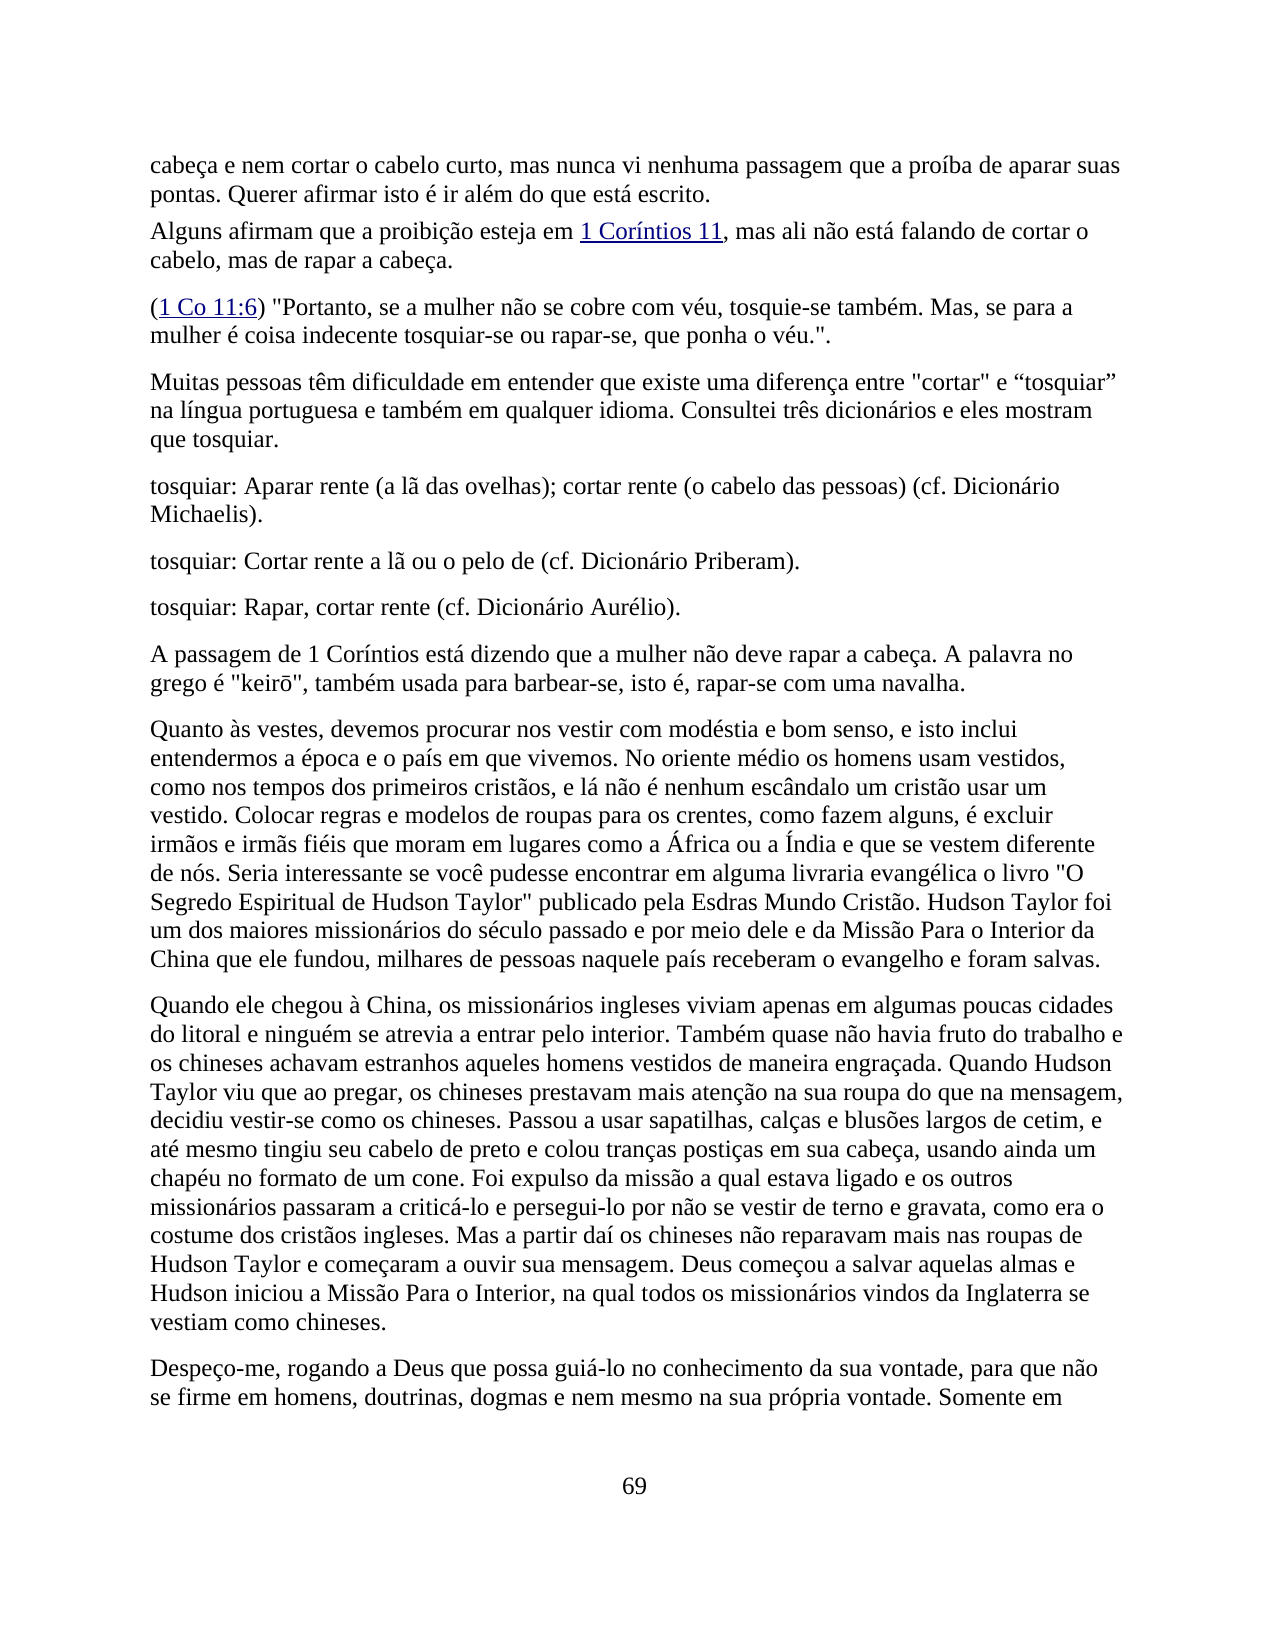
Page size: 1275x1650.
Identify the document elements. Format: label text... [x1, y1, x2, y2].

text tosquiar: Rapar, cortar rente (cf. Dicionário Aurélio). [150, 592, 1125, 621]
text A passagem de 1 Coríntios está dizendo que a mulher não deve rapar a cabeça. A palavra no grego é "keirō", também usada para barbear-se, isto é, rapar-se com uma navalha. [150, 639, 1125, 696]
text Alguns afirmam que a proibição esteja em 1 Coríntios 11, mas ali não está falando de cortar o cabelo, mas de rapar a cabeça. [150, 216, 1125, 274]
text tosquiar: Aparar rente (a lã das ovelhas); cortar rente (o cabelo das pessoas) (cf. Dicionário Michaelis). [150, 471, 1125, 528]
text Muitas pessoas têm dificuldade em entender que existe uma diferença entre "cortar" e “tosquiar” na língua portuguesa e também em qualquer idioma. Consultei três dicionários e eles mostram que tosquiar. [150, 367, 1125, 453]
text Quanto às vestes, devemos procurar nos vestir com modéstia e bom senso, e isto inclui entendermos a época e o país em que vivemos. No oriente médio os homens usam vestidos, como nos tempos dos primeiros cristãos, e lá não é nenhum escândalo um cristão usar um vestido. Colocar regras e modelos de roupas para os crentes, como fazem alguns, é excluir irmãos e irmãs fiéis que moram em lugares como a África ou a Índia e que se vestem diferente de nós. Seria interessante se você pudesse encontrar em alguma livraria evangélica o livro "O Segredo Espiritual de Hudson Taylor" publicado pela Esdras Mundo Cristão. Hudson Taylor foi um dos maiores missionários do século passado e por meio dele e da Missão Para o Interior da China que ele fundou, milhares de pessoas naquele país receberam o evangelho e foram salvas. [150, 714, 1125, 973]
text Despeço-me, rogando a Deus que possa guiá-lo no conhecimento da sua vontade, para que não se firme em homens, doutrinas, dogmas e nem mesmo na sua própria vontade. Somente em [150, 1353, 1125, 1411]
text cabeça e nem cortar o cabelo curto, mas nunca vi nenhuma passagem que a proíba de aparar suas pontas. Querer afirmar isto é ir além do que está escrito. [150, 150, 1125, 207]
text Quando ele chegou à China, os missionários ingleses viviam apenas em algumas poucas cidades do litoral e ninguém se atrevia a entrar pelo interior. Também quase não havia fruto do trabalho e os chineses achavam estranhos aqueles homens vestidos de maneira engraçada. Quando Hudson Taylor viu que ao pregar, os chineses prestavam mais atenção na sua roupa do que na mensagem, decidiu vestir-se como os chineses. Passou a usar sapatilhas, calças e blusões largos de cetim, e até mesmo tingiu seu cabelo de preto e colou tranças postiças em sua cabeça, usando ainda um chapéu no formato de um cone. Foi expulso da missão a qual estava ligado e os outros missionários passaram a criticá-lo e persegui-lo por não se vestir de terno e gravata, como era o costume dos cristãos ingleses. Mas a partir daí os chineses não reparavam mais nas roupas de Hudson Taylor e começaram a ouvir sua mensagem. Deus começou a salvar aquelas almas e Hudson iniciou a Missão Para o Interior, na qual todos os missionários vindos da Inglaterra se vestiam como chineses. [150, 991, 1125, 1336]
text tosquiar: Cortar rente a lã ou o pelo de (cf. Dicionário Priberam). [150, 546, 1125, 575]
text (1 Co 11:6) "Portanto, se a mulher não se cobre com véu, tosquie-se também. Mas, se para a mulher é coisa indecente tosquiar-se ou rapar-se, que ponha o véu.". [150, 292, 1125, 349]
